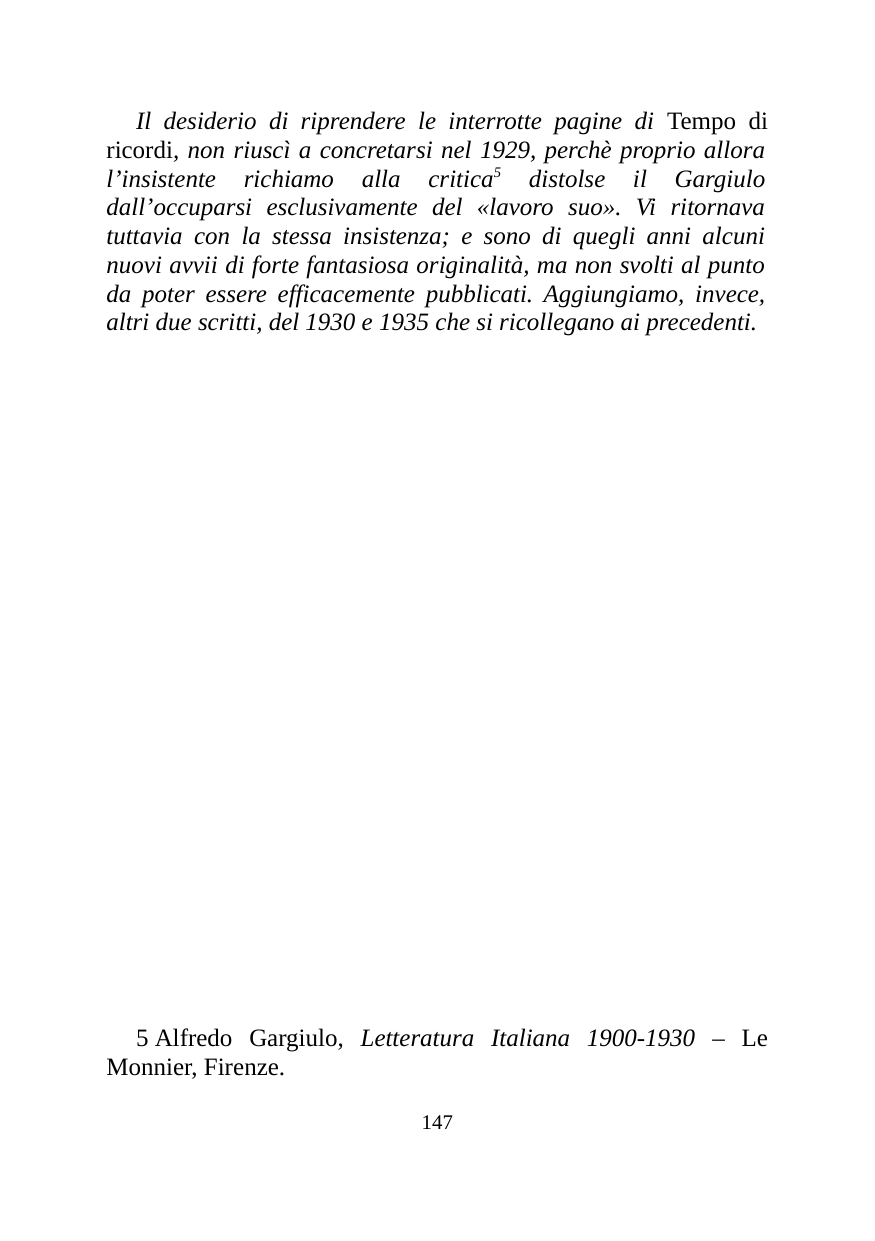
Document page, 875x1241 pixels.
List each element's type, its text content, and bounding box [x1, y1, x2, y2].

text Alfredo Gargiulo, Letteratura Italiana 1900-1930 – Le Monnier, Firenze. [106, 1023, 768, 1080]
text Il desiderio di riprendere le interrotte pagine di Tempo di ricordi, non riuscì a concretarsi nel 1929, perchè proprio allora l’insistente richiamo alla critica distolse il Gargiulo dall’occuparsi esclusivamente del «lavoro suo». Vi ritornava tuttavia con la stessa insistenza; e sono di quegli anni alcuni nuovi avvii di forte fantasiosa originalità, ma non svolti al punto da poter essere efficacemente pubblicati. Aggiungiamo, invece, altri due scritti, del 1930 e 1935 che si ricollegano ai precedenti. [106, 106, 768, 336]
